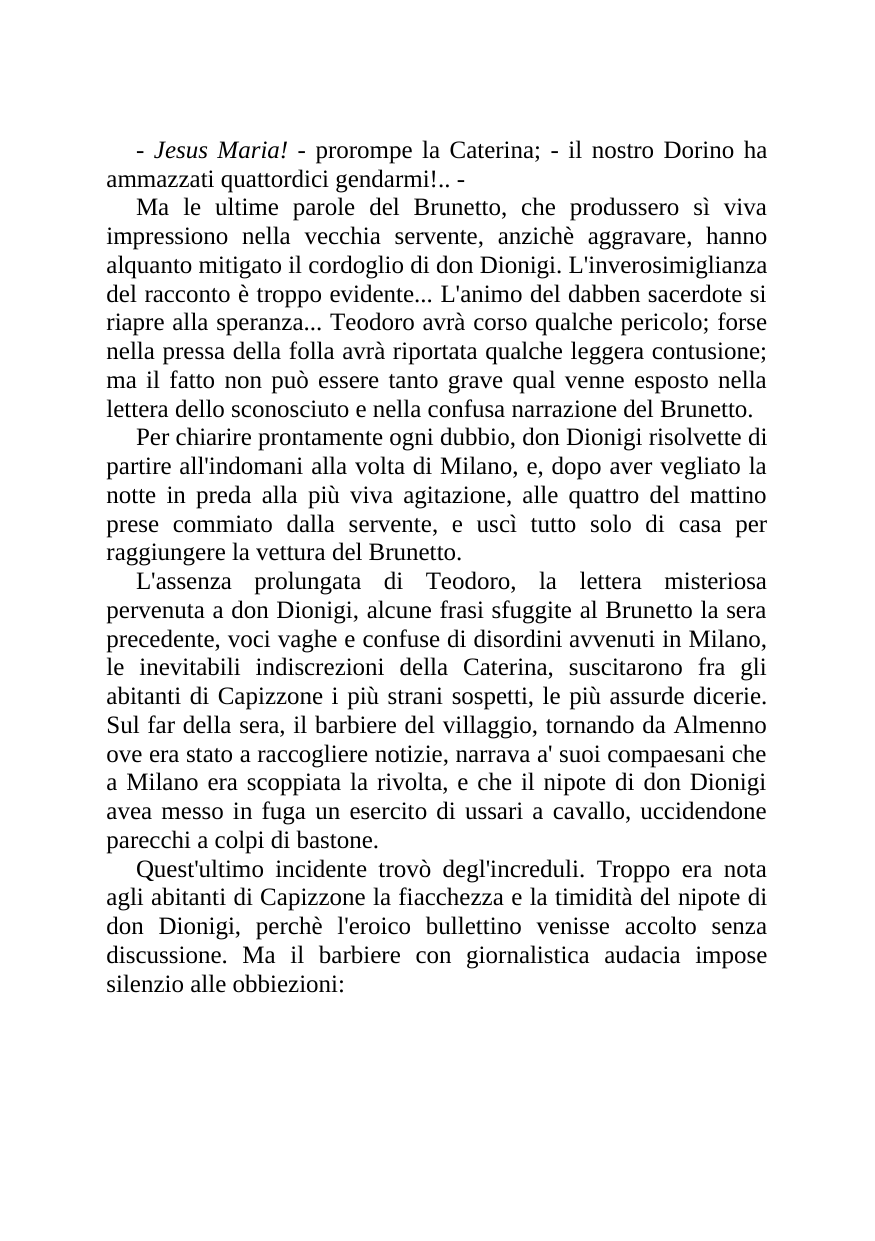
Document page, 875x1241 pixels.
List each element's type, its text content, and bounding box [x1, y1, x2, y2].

text L'assenza prolungata di Teodoro, la lettera misteriosa pervenuta a don Dionigi, alcune frasi sfuggite al Brunetto la sera precedente, voci vaghe e confuse di disordini avvenuti in Milano, le inevitabili indiscrezioni della Caterina, suscitarono fra gli abitanti di Capizzone i più strani sospetti, le più assurde dicerie. Sul far della sera, il barbiere del villaggio, tornando da Almenno ove era stato a raccogliere notizie, narrava a' suoi compaesani che a Milano era scoppiata la rivolta, e che il nipote di don Dionigi avea messo in fuga un esercito di ussari a cavallo, uccidendone parecchi a colpi di bastone. [106, 566, 768, 854]
text Per chiarire prontamente ogni dubbio, don Dionigi risolvette di partire all'indomani alla volta di Milano, e, dopo aver vegliato la notte in preda alla più viva agitazione, alle quattro del mattino prese commiato dalla servente, e uscì tutto solo di casa per raggiungere la vettura del Brunetto. [106, 422, 768, 566]
text Quest'ultimo incidente trovò degl'increduli. Troppo era nota agli abitanti di Capizzone la fiacchezza e la timidità del nipote di don Dionigi, perchè l'eroico bullettino venisse accolto senza discussione. Ma il barbiere con giornalistica audacia impose silenzio alle obbiezioni: [106, 854, 768, 997]
text Ma le ultime parole del Brunetto, che produssero sì viva impressiono nella vecchia servente, anzichè aggravare, hanno alquanto mitigato il cordoglio di don Dionigi. L'inverosimiglianza del racconto è troppo evidente... L'animo del dabben sacerdote si riapre alla speranza... Teodoro avrà corso qualche pericolo; forse nella pressa della folla avrà riportata qualche leggera contusione; ma il fatto non può essere tanto grave qual venne esposto nella lettera dello sconosciuto e nella confusa narrazione del Brunetto. [106, 192, 768, 422]
text - Jesus Maria! - prorompe la Caterina; - il nostro Dorino ha ammazzati quattordici gendarmi!.. - [106, 135, 768, 192]
